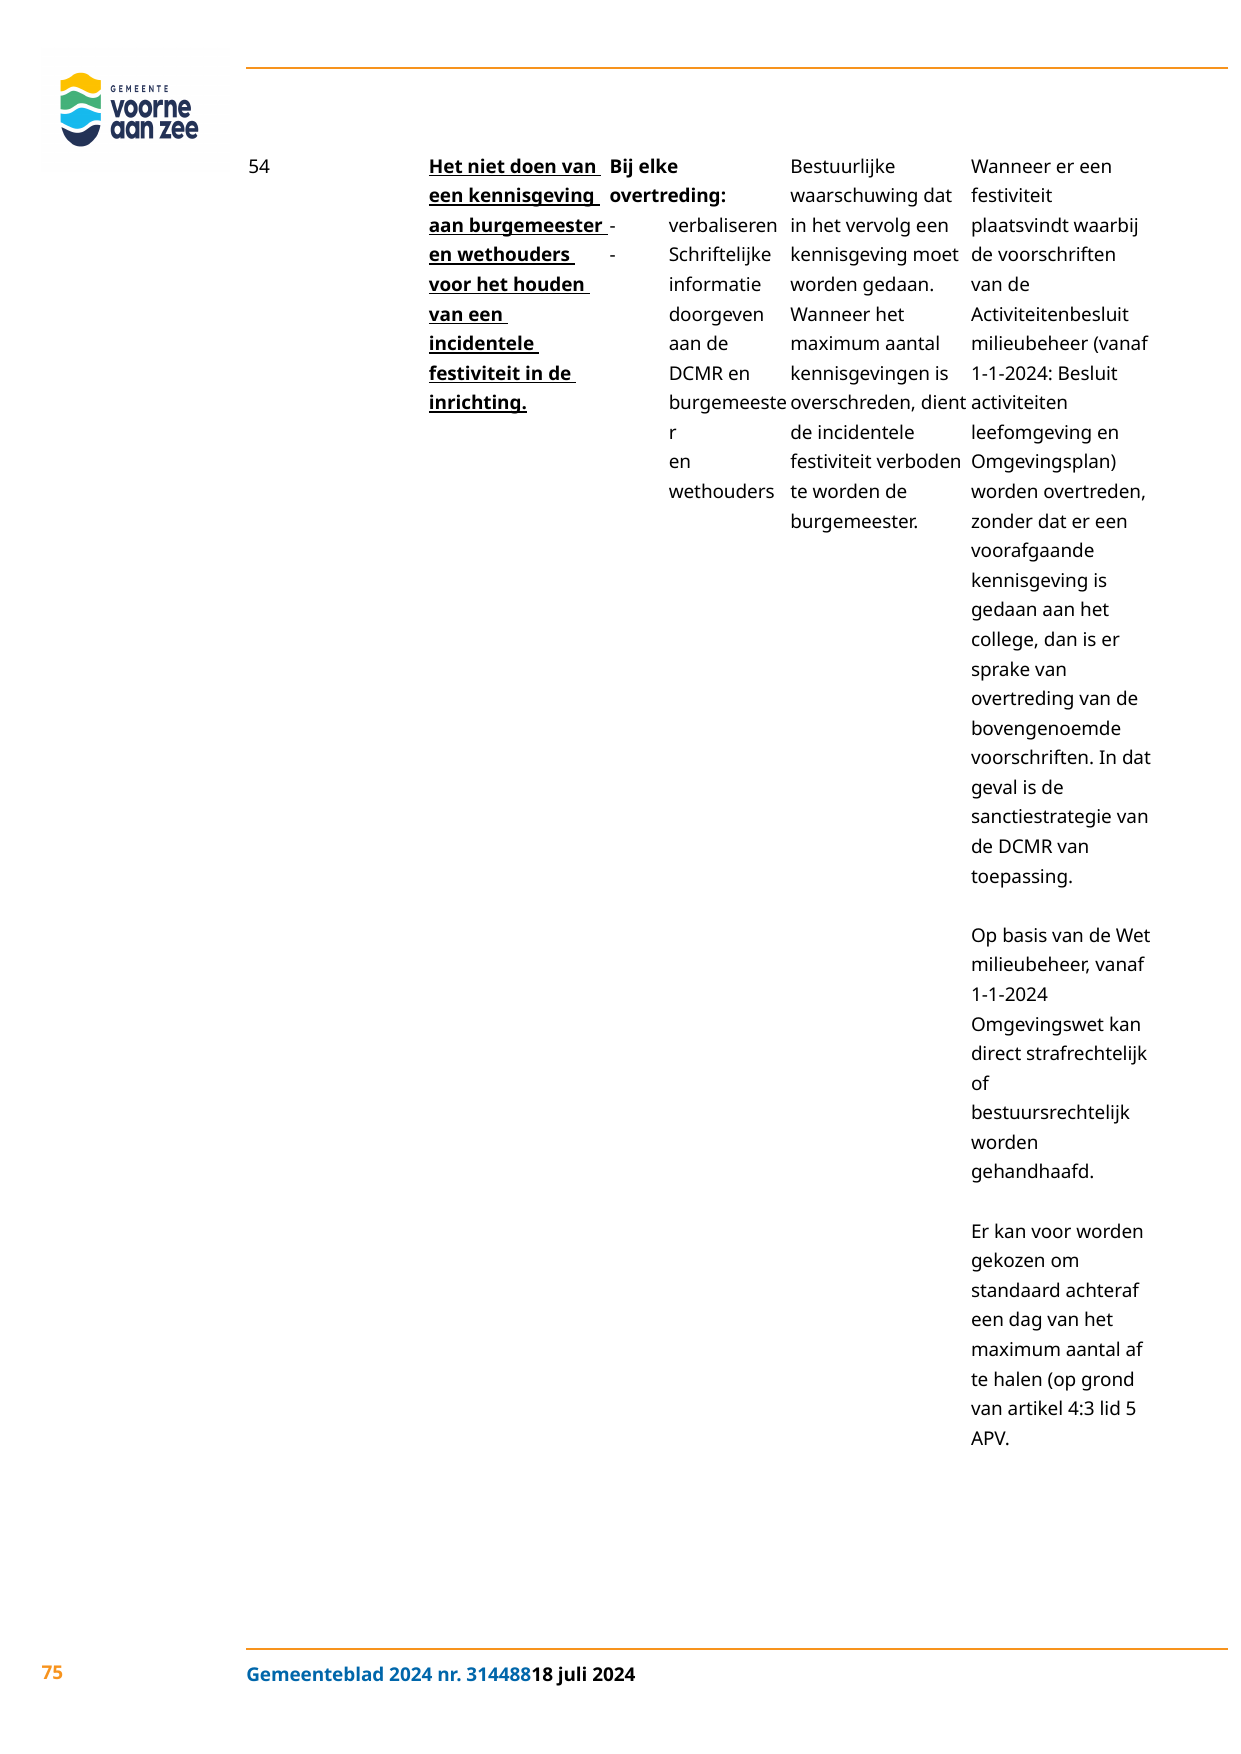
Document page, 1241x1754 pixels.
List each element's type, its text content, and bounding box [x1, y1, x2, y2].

table_header Wanneer er een festiviteit plaatsvindt waarbij de voorschriften van de Activiteitenbesluit milieubeheer (vanaf 1-1-2024: Besluit activiteiten leefomgeving en Omgevingsplan) worden overtreden, zonder dat er een voorafgaande kennisgeving is gedaan aan het college, dan is er sprake van overtreding van de bovengenoemde voorschriften. In dat geval is de sanctiestrategie van de DCMR van toepassing. Op basis van de Wet milieubeheer, vanaf 1-1-2024 Omgevingswet kan direct strafrechtelijk of bestuursrechtelijk worden gehandhaafd. Er kan voor worden gekozen om standaard achteraf een dag van het maximum aantal af te halen (op grond van artikel 4:3 lid 5 APV. [971, 153, 1152, 1451]
table_header Bij elke overtreding: verbaliseren Schriftelijke informatie doorgeven aan de DCMR en burgemeester en wethouders [609, 153, 790, 1451]
table_header Het niet doen van een kennisgeving aan burgemeester en wethouders voor het houden van een incidentele festiviteit in de inrichting. [429, 153, 609, 1451]
picture [41, 47, 231, 172]
table_header Bestuurlijke waarschuwing dat in het vervolg een kennisgeving moet worden gedaan. Wanneer het maximum aantal kennisgevingen is overschreden, dient de incidentele festiviteit verboden te worden de burgemeester. [790, 153, 971, 1451]
table_header 54 [248, 153, 429, 1451]
